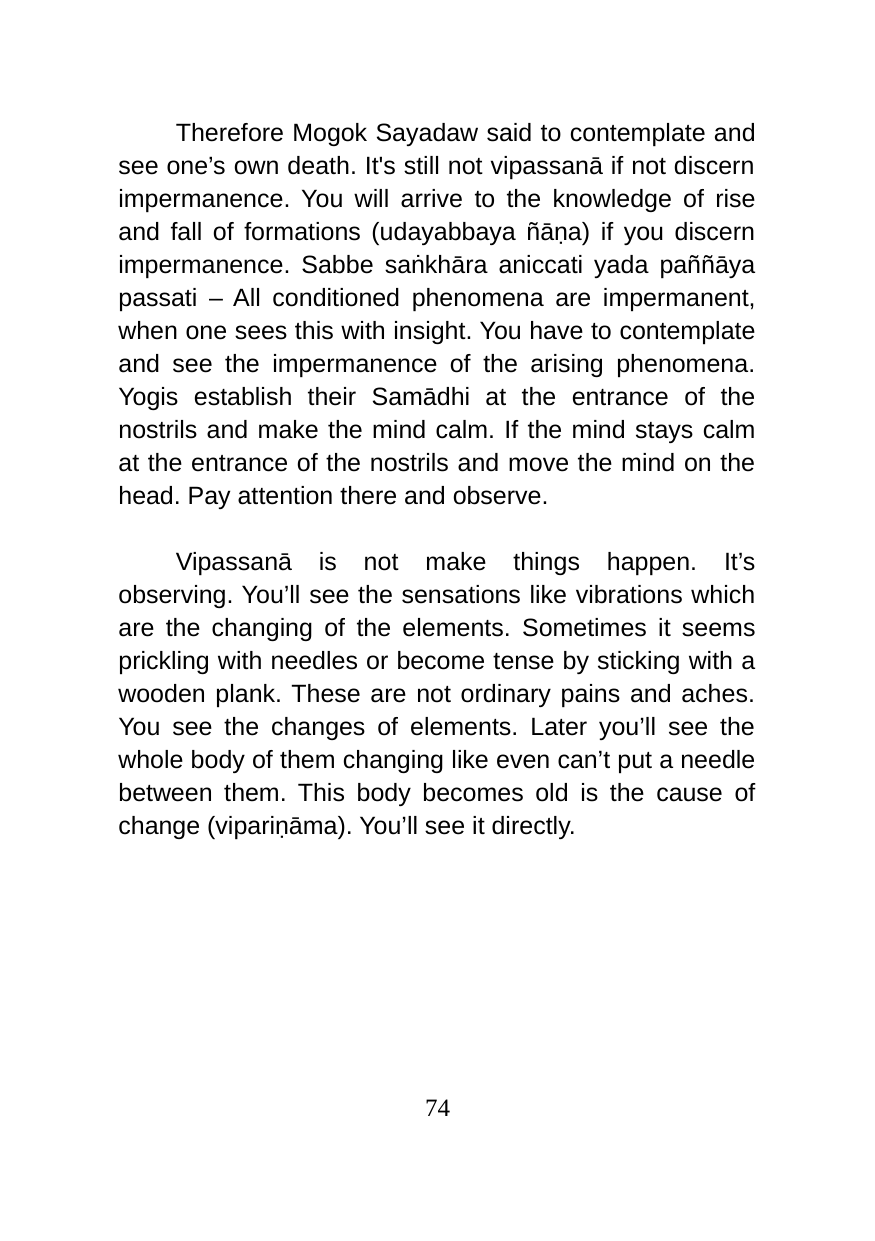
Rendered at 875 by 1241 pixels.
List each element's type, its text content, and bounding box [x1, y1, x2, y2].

text Vipassanā is not make things happen. It’s observing. You’ll see the sensations like vibrations which are the changing of the elements. Sometimes it seems prickling with needles or become tense by sticking with a wooden plank. These are not ordinary pains and aches. You see the changes of elements. Later you’ll see the whole body of them changing like even can’t put a needle between them. This body becomes old is the cause of change (vipariṇāma). You’ll see it directly. [118, 547, 756, 840]
text Therefore Mogok Sayadaw said to contemplate and see one’s own death. It's still not vipassanā if not discern impermanence. You will arrive to the knowledge of rise and fall of formations (udayabbaya ñāṇa) if you discern impermanence. Sabbe saṅkhāra aniccati yada paññāya passati – All conditioned phenomena are impermanent, when one sees this with insight. You have to contemplate and see the impermanence of the arising phenomena. Yogis establish their Samādhi at the entrance of the nostrils and make the mind calm. If the mind stays calm at the entrance of the nostrils and move the mind on the head. Pay attention there and observe. [118, 118, 756, 510]
